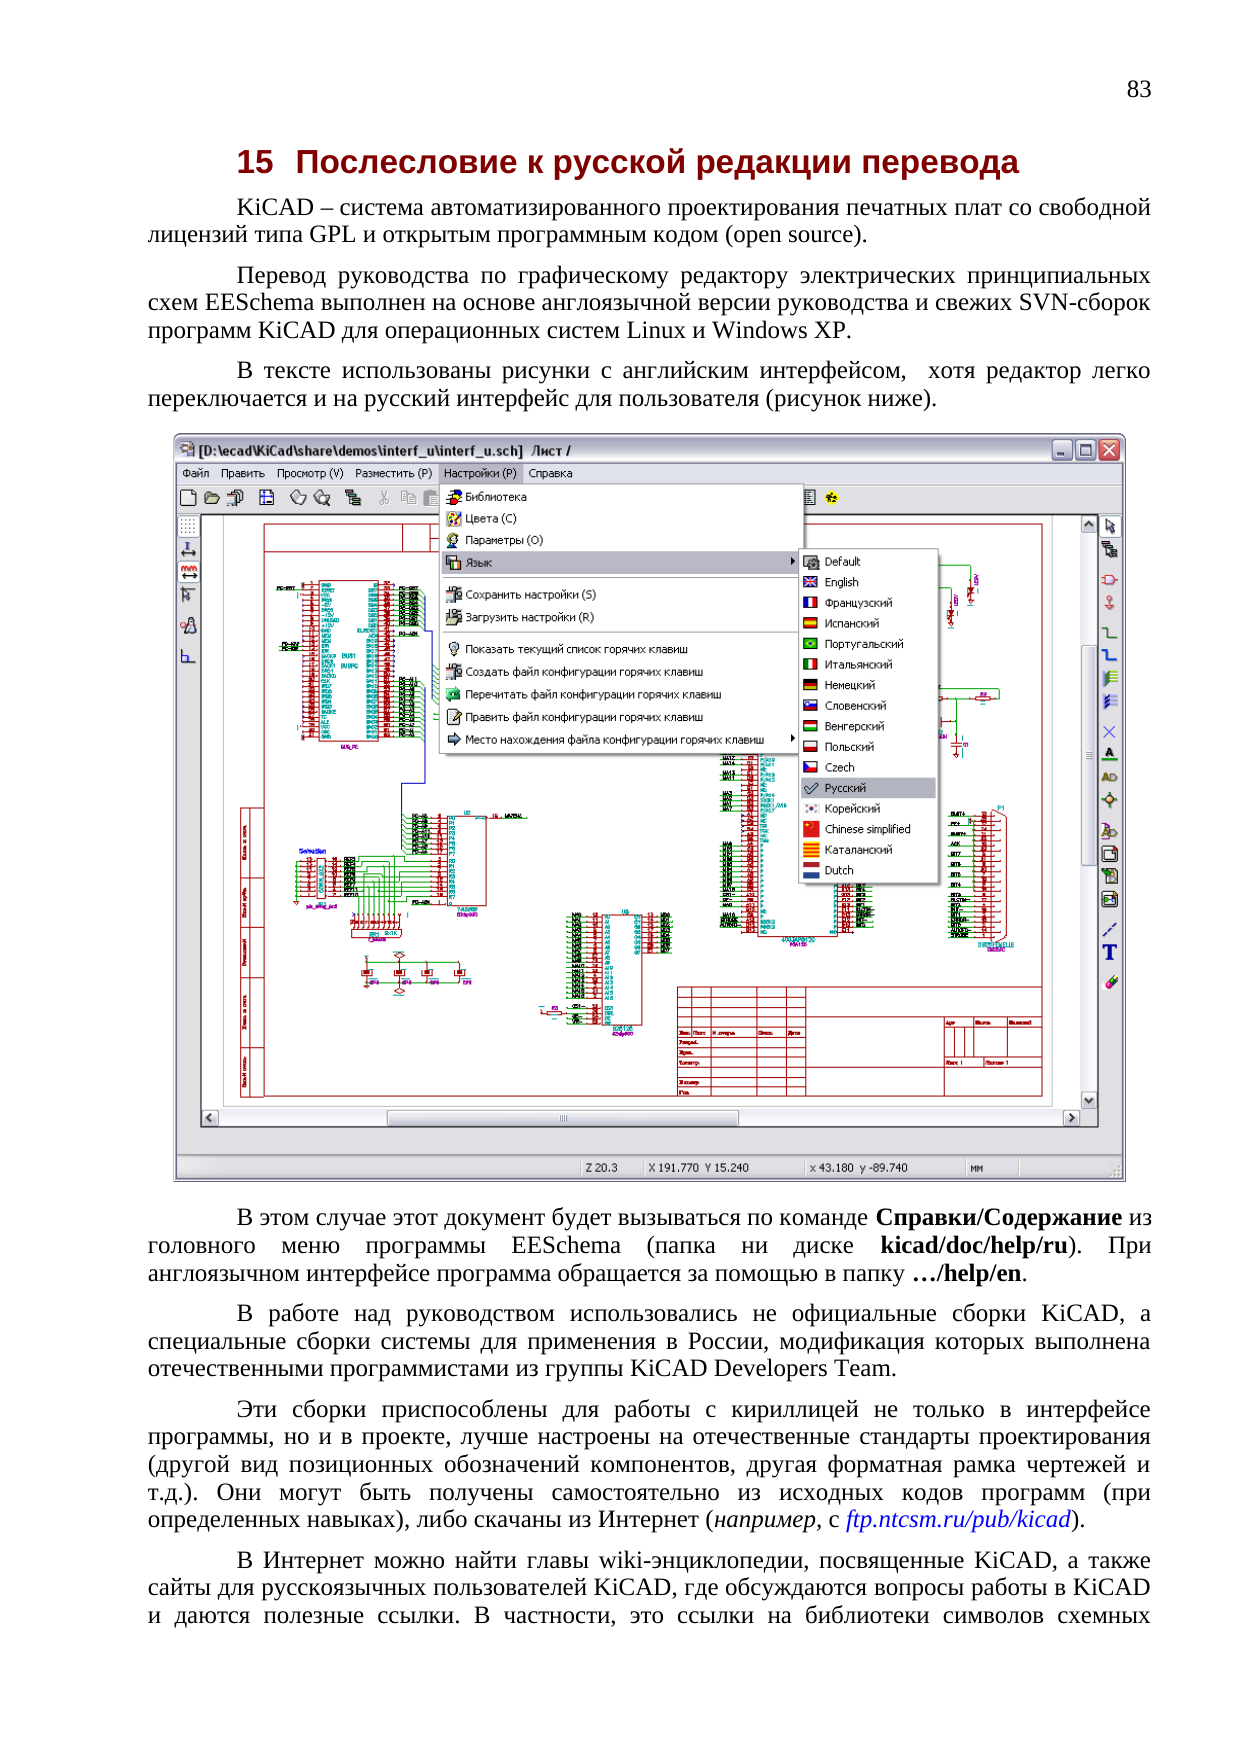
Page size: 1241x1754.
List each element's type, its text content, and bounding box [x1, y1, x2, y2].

text Эти сборки приспособлены для работы с кириллицей не только в интерфейсе программы, но и в проекте, лучше настроены на отечественные стандарты проектирования (другой вид позиционных обозначений компонентов, другая форматная рамка чертежей и т.д.). Они могут быть получены самостоятельно из исходных кодов программ (при определенных навыках), либо скачаны из Интернет (например, с ftp.ntcsm.ru/pub/kicad). [148, 1395, 1152, 1533]
text В этом случае этот документ будет вызываться по команде Справки/Содержание из головного меню программы EESchema (папка ни диске kicad/doc/help/ru). При англоязычном интерфейсе программа обращается за помощью в папку …/help/en. [148, 1203, 1152, 1287]
text В работе над руководством использовались не официальные сборки KiCAD, а специальные сборки системы для применения в России, модификация которых выполнена отечественными программистами из группы KiCAD Developers Team. [148, 1299, 1152, 1382]
text KiCAD – система автоматизированного проектирования печатных плат со свободной лицензий типа GPL и открытым программным кодом (open source). [148, 193, 1152, 248]
picture [173, 433, 1126, 1182]
subtitle Послесловие к русской редакции перевода [148, 143, 1152, 180]
text Перевод руководства по графическому редактору электрических принципиальных схем EESchema выполнен на основе англоязычной версии руководства и свежих SVN-сборок программ KiCAD для операционных систем Linux и Windows XP. [148, 261, 1152, 344]
text В тексте использованы рисунки с английским интерфейсом, хотя редактор легко переключается и на русский интерфейс для пользователя (рисунок ниже). [148, 356, 1152, 412]
text В Интернет можно найти главы wiki-энциклопедии, посвященные KiCAD, а также сайты для русскоязычных пользователей KiCAD, где обсуждаются вопросы работы в KiCAD и даются полезные ссылки. В частности, это ссылки на библиотеки символов схемных [148, 1546, 1152, 1629]
